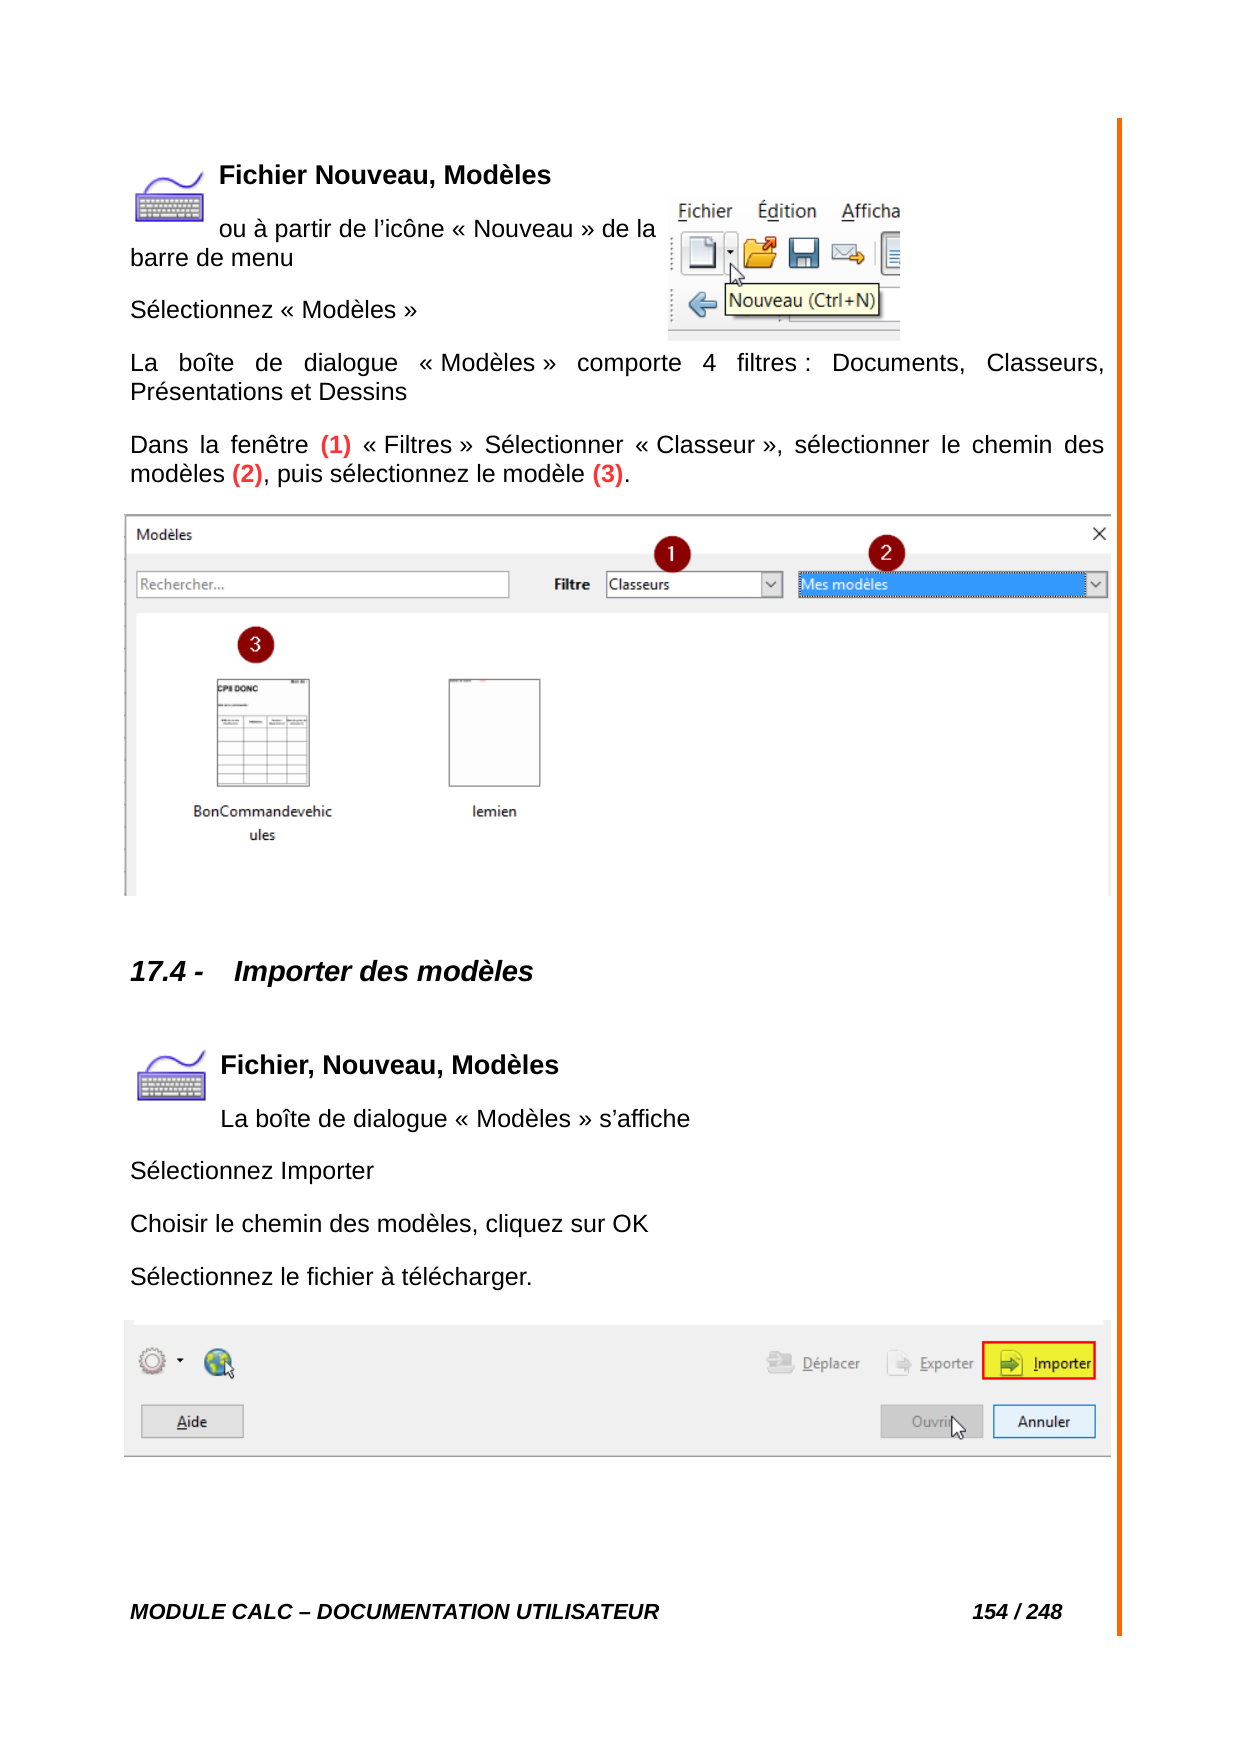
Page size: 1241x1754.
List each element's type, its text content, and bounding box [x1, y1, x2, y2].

picture [133, 1040, 209, 1115]
text Fichier Nouveau, Modèles [130, 159, 1105, 190]
subtitle Importer des modèles [130, 954, 1105, 988]
text Sélectionnez « Modèles » [130, 295, 667, 324]
text Sélectionnez le fichier à télécharger. [130, 1262, 1105, 1291]
text La boîte de dialogue « Modèles » s’affiche [130, 1103, 1105, 1133]
text Choisir le chemin des modèles, cliquez sur OK [130, 1209, 1105, 1238]
text Sélectionnez Importer [130, 1156, 1105, 1185]
text [901, 214, 1105, 272]
text La boîte de dialogue « Modèles » comporte 4 filtres : Documents, Classeurs, Présentations et Dessins [130, 348, 1105, 406]
picture [667, 195, 901, 341]
text Fichier, Nouveau, Modèles [209, 1049, 1105, 1080]
text Dans la fenêtre (1) « Filtres » Sélectionner « Classeur », sélectionner le chemin des modèles (2), puis sélectionnez le modèle (3). [130, 430, 1105, 488]
text [901, 295, 1105, 324]
picture [124, 514, 1112, 896]
picture [124, 1320, 1112, 1457]
text ou à partir de l’icône « Nouveau » de la barre de menu [130, 214, 667, 272]
picture [131, 161, 207, 236]
